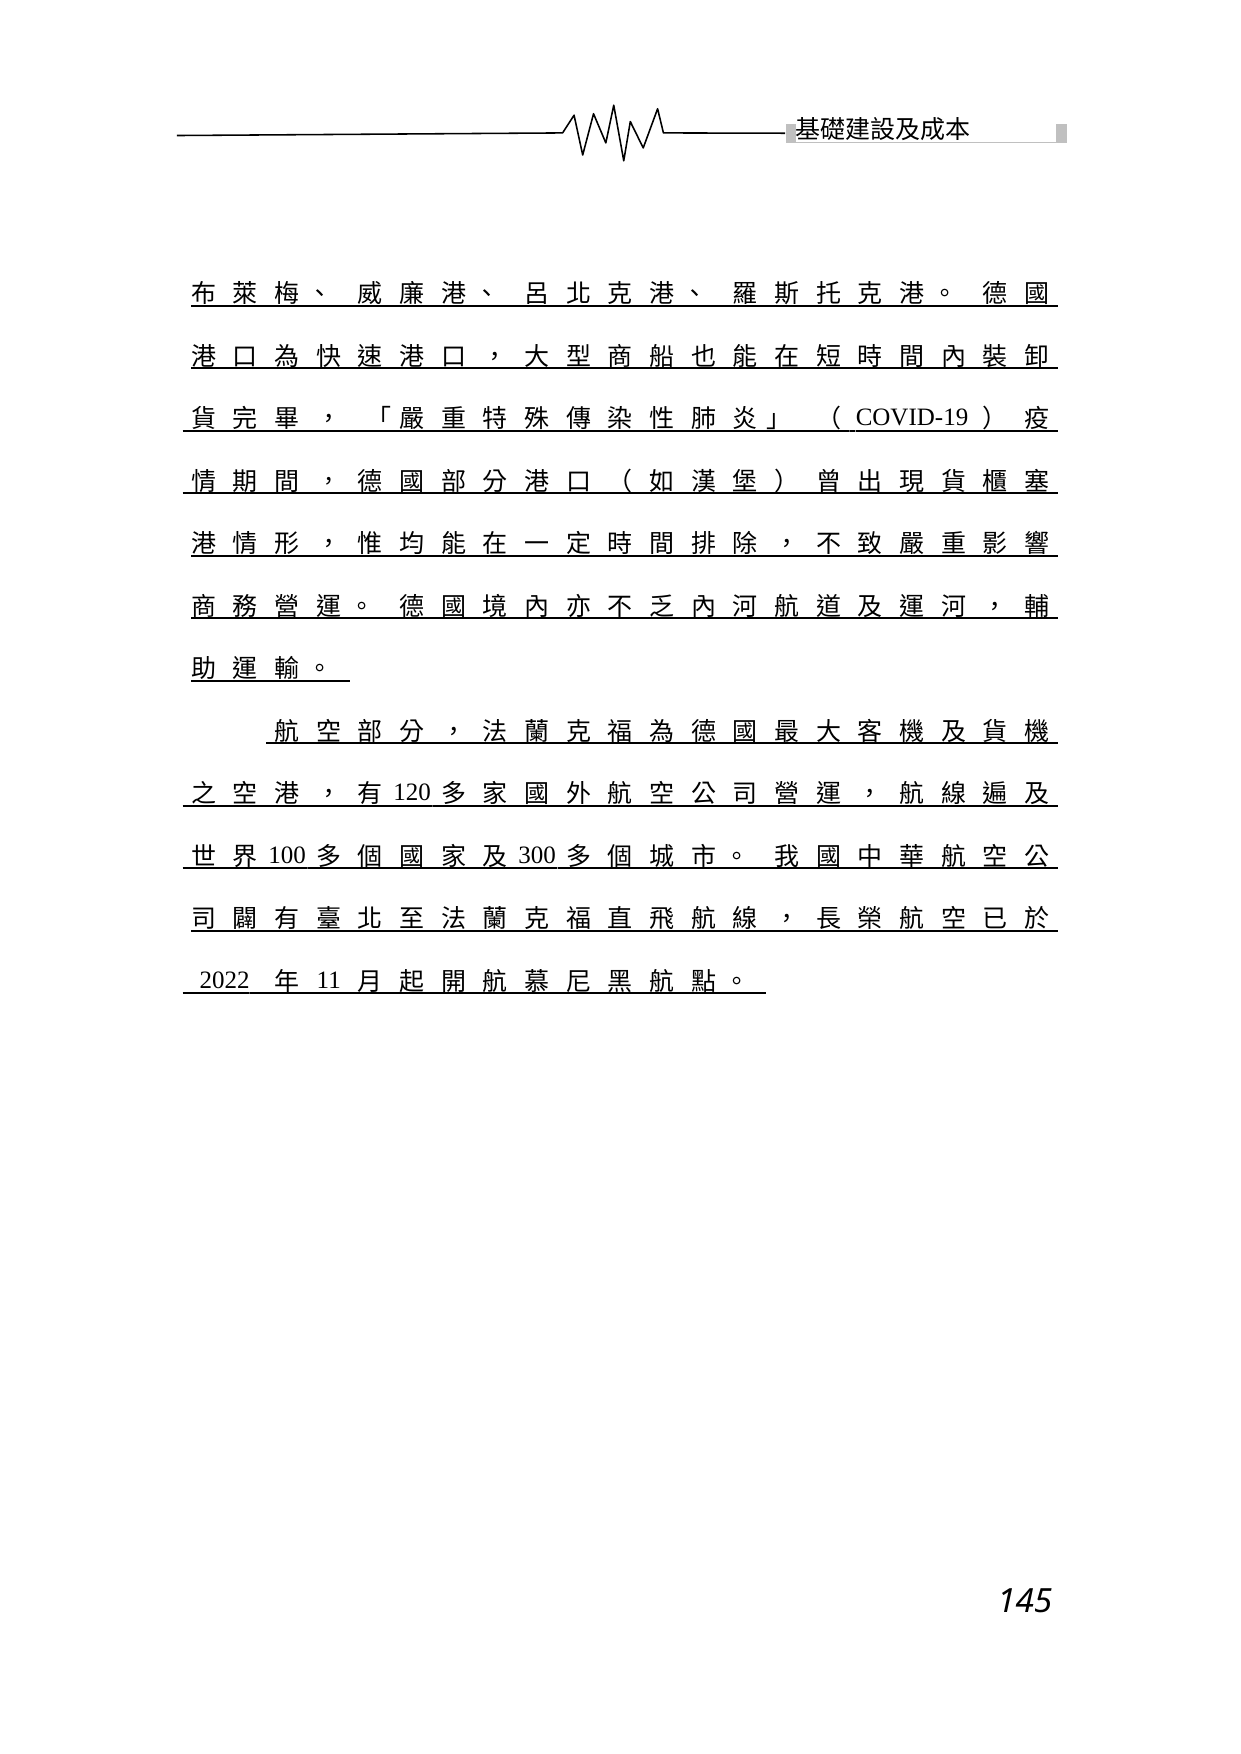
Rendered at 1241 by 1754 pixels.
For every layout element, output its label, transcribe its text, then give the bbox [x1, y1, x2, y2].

text 世界100多個國家及300多個城市。我國中華航空公 [183, 807, 1058, 867]
text 港情形，惟均能在一定時間排除，不致嚴重影響商務營運。德國境內亦不乏內河航道及運河，輔助運輸。 [183, 494, 1058, 688]
text 情期間，德國部分港口（如漢堡）曾出現貨櫃塞 [183, 432, 1058, 492]
text 司闢有臺北至法蘭克福直飛航線，長榮航空已於2022年11月起開航慕尼黑航點。 [183, 869, 1058, 1000]
text 布萊梅、威廉港、呂北克港、羅斯托克港。德國港口為快速港口，大型商船也能在短時間內裝卸貨完畢，「嚴重特殊傳染性肺炎」（COVID-19）疫 [183, 250, 1058, 430]
text 航空部分，法蘭克福為德國最大客機及貨機之空港，有120多家國外航空公司營運，航線遍及 [183, 688, 1058, 805]
